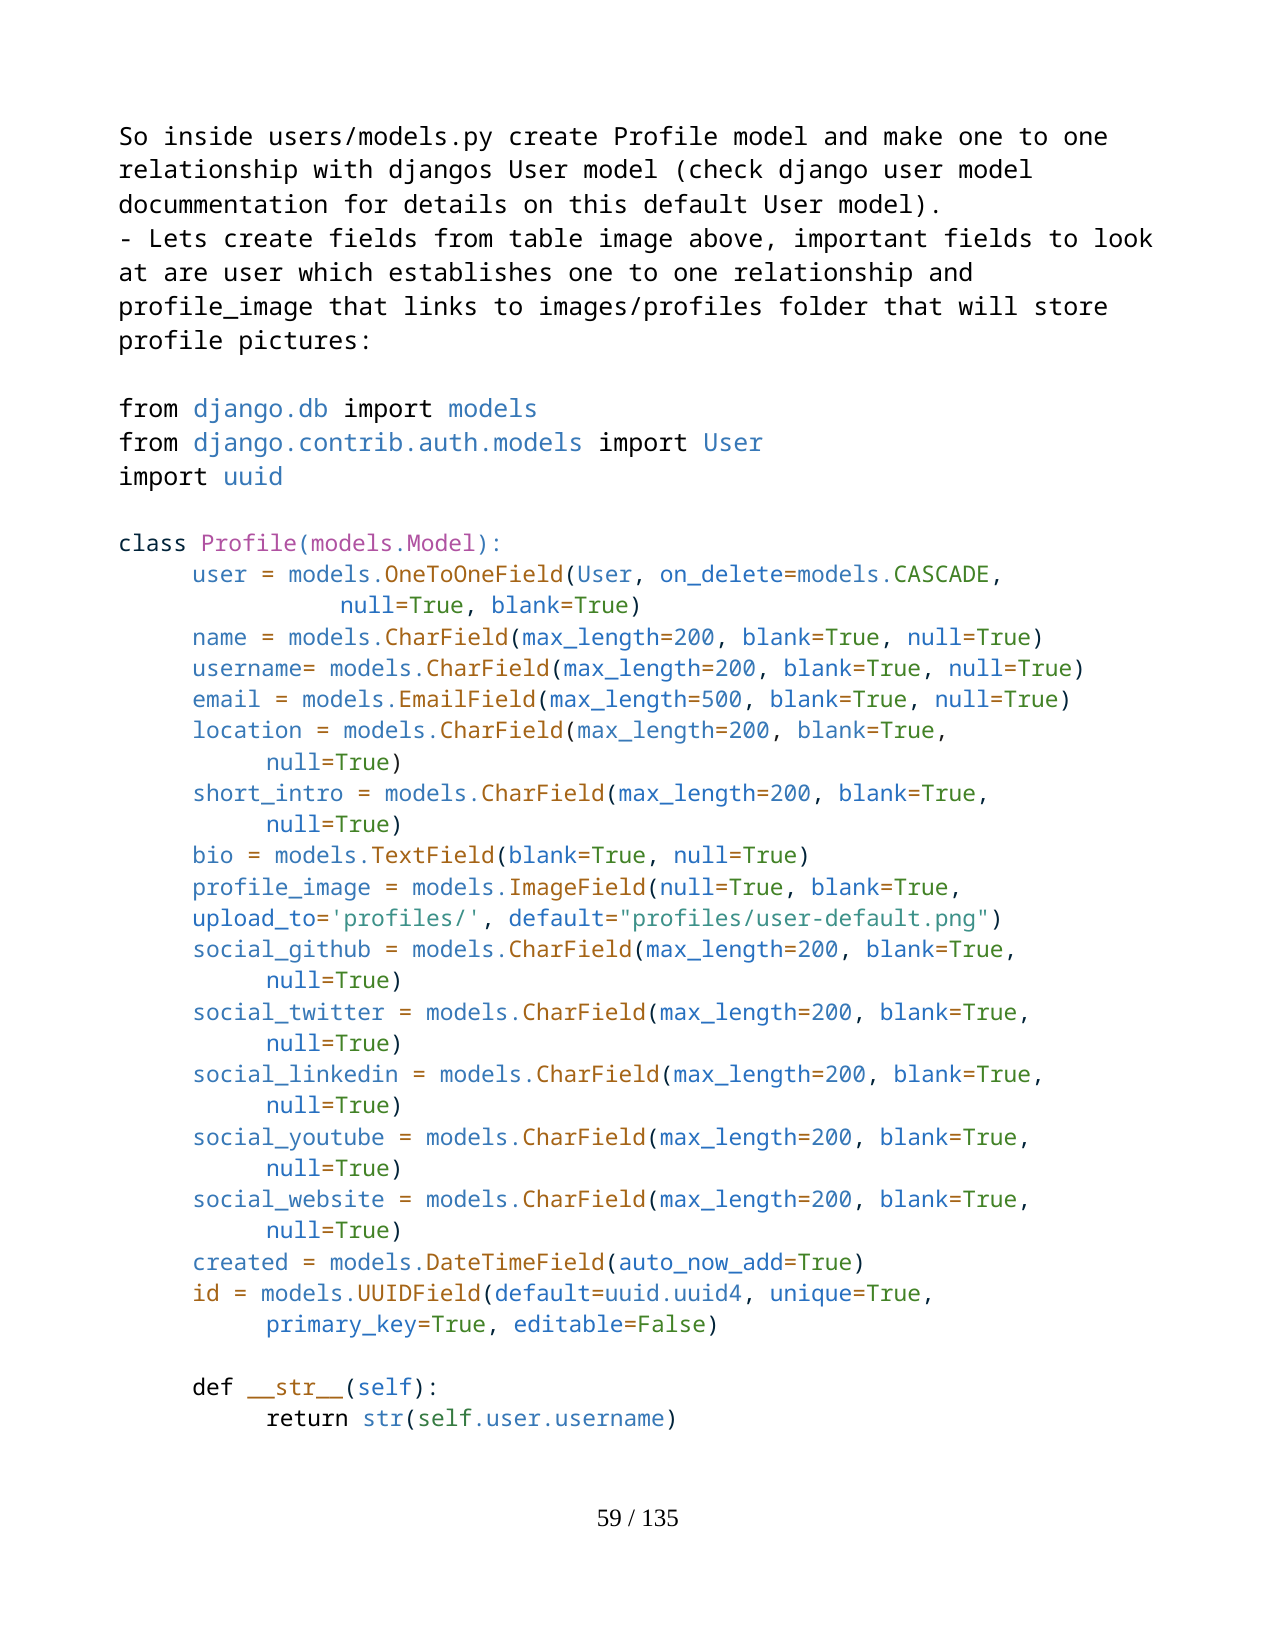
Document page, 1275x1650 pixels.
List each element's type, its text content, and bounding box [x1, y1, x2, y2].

text def __str__(self): [118, 1371, 1157, 1402]
text social_twitter = models.CharField(max_length=200, blank=True, null=True) [118, 996, 1157, 1058]
text from django.contrib.auth.models import User [118, 425, 1157, 459]
text - Lets create fields from table image above, important fields to look at are user which establishes one to one relationship and profile_image that links to images/profiles folder that will store profile pictures: [118, 220, 1157, 357]
text social_youtube = models.CharField(max_length=200, blank=True, null=True) [118, 1121, 1157, 1183]
text created = models.DateTimeField(auto_now_add=True) [118, 1246, 1157, 1277]
text class Profile(models.Model): [118, 527, 1157, 558]
text import uuid [118, 459, 1157, 493]
text id = models.UUIDField(default=uuid.uuid4, unique=True, primary_key=True, editable=False) [118, 1277, 1157, 1339]
text username= models.CharField(max_length=200, blank=True, null=True) [118, 652, 1157, 683]
text user = models.OneToOneField(User, on_delete=models.CASCADE, null=True, blank=True) [118, 558, 1157, 621]
text name = models.CharField(max_length=200, blank=True, null=True) [118, 621, 1157, 652]
text social_github = models.CharField(max_length=200, blank=True, null=True) [118, 933, 1157, 996]
text profile_image = models.ImageField(null=True, blank=True, upload_to='profiles/', default="profiles/user-default.png") [118, 871, 1157, 933]
text return str(self.user.username) [118, 1402, 1157, 1433]
text social_linkedin = models.CharField(max_length=200, blank=True, null=True) [118, 1058, 1157, 1121]
text email = models.EmailField(max_length=500, blank=True, null=True) [118, 683, 1157, 714]
text location = models.CharField(max_length=200, blank=True, null=True) [118, 714, 1157, 777]
text bio = models.TextField(blank=True, null=True) [118, 839, 1157, 871]
text So inside users/models.py create Profile model and make one to one relationship with djangos User model (check django user model docummentation for details on this default User model). [118, 118, 1157, 220]
text from django.db import models [118, 391, 1157, 425]
text social_website = models.CharField(max_length=200, blank=True, null=True) [118, 1183, 1157, 1246]
text short_intro = models.CharField(max_length=200, blank=True, null=True) [118, 777, 1157, 839]
